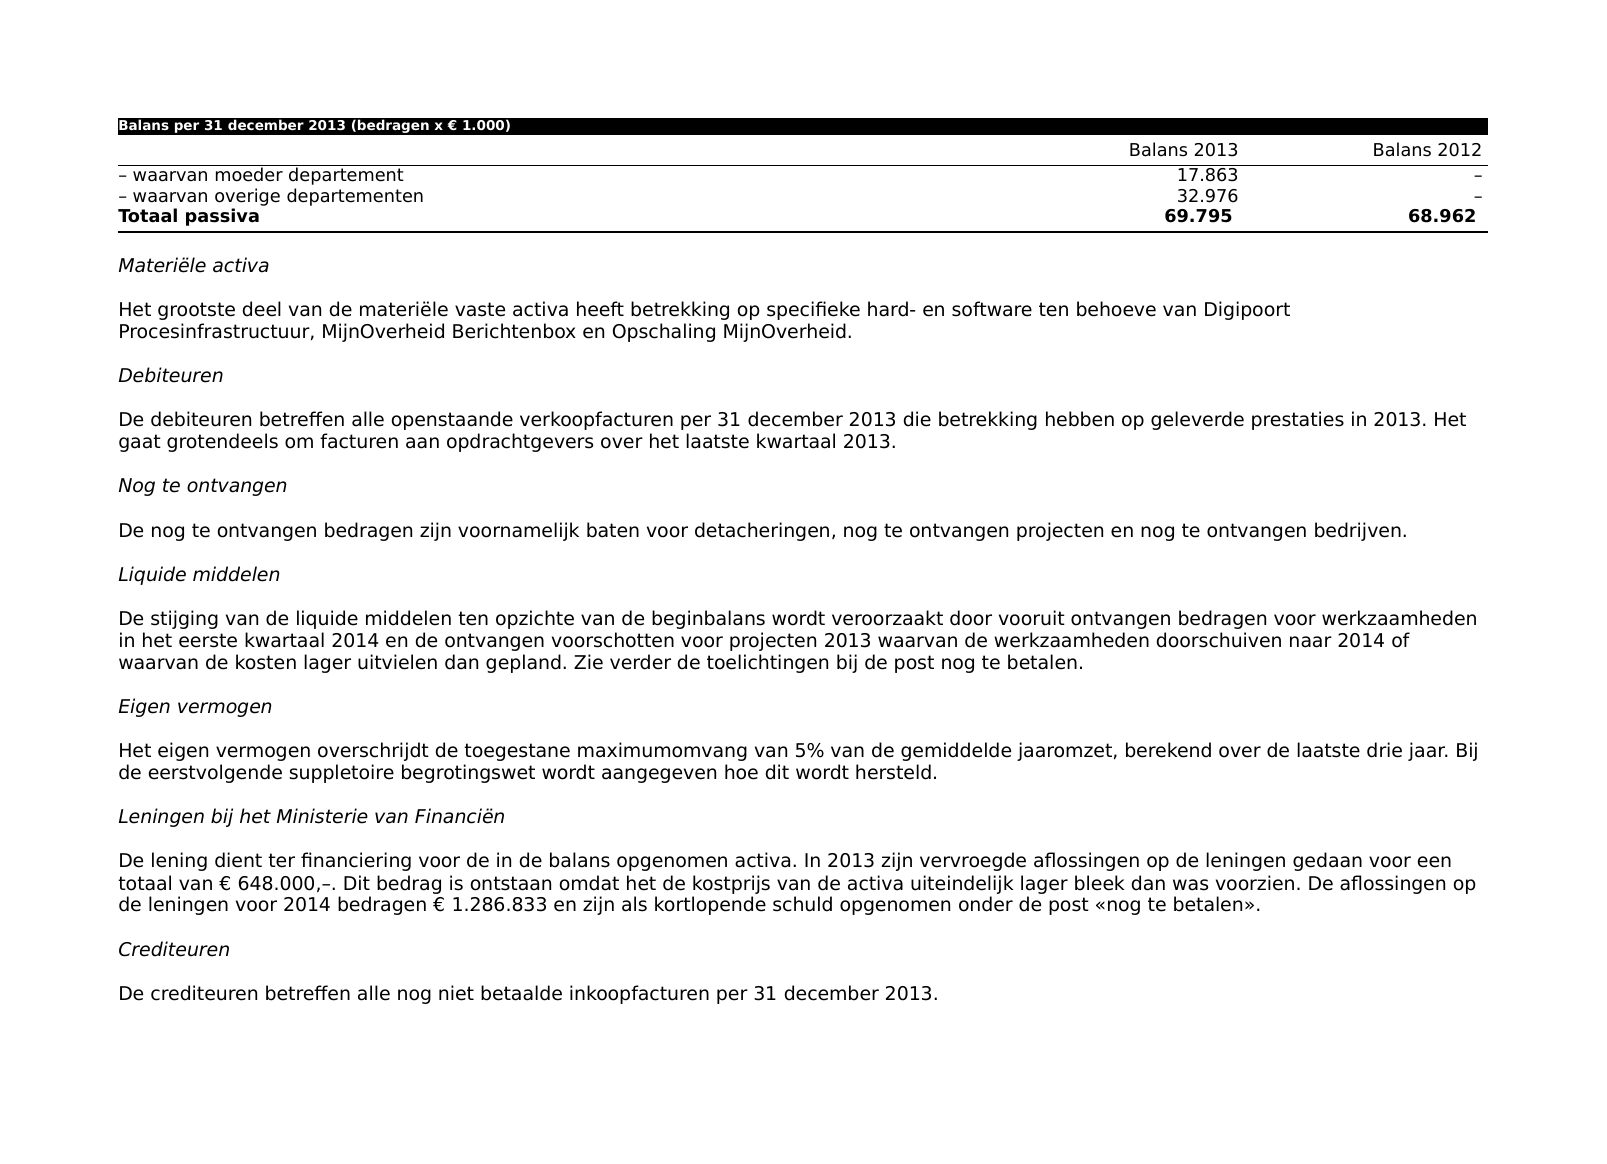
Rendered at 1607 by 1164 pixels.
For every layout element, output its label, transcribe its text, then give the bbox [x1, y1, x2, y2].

table_cell 68.962 [1245, 206, 1488, 231]
table_cell – [1245, 166, 1488, 186]
subtitle Crediteuren [118, 938, 1488, 961]
text Het eigen vermogen overschrijdt de toegestane maximumomvang van 5% van de gemiddelde jaaromzet, berekend over de laatste drie jaar. Bij de eerstvolgende suppletoire begrotingswet wordt aangegeven hoe dit wordt hersteld. [118, 740, 1488, 784]
text De crediteuren betreffen alle nog niet betaalde inkoopfacturen per 31 december 2013. [118, 983, 1488, 1005]
table_cell – waarvan overige departementen [118, 186, 1001, 206]
text De nog te ontvangen bedragen zijn voornamelijk baten voor detacheringen, nog te ontvangen projecten en nog te ontvangen bedrijven. [118, 519, 1488, 541]
table_cell – [1245, 186, 1488, 206]
table_cell Balans 2012 [1245, 135, 1488, 165]
table_cell 32.976 [1001, 186, 1244, 206]
table_cell – waarvan moeder departement [118, 166, 1001, 186]
text De lening dient ter financiering voor de in de balans opgenomen activa. In 2013 zijn vervroegde aflossingen op de leningen gedaan voor een totaal van € 648.000,–. Dit bedrag is ontstaan omdat het de kostprijs van de activa uiteindelijk lager bleek dan was voorzien. De aflossingen op de leningen voor 2014 bedragen € 1.286.833 en zijn als kortlopende schuld opgenomen onder de post «nog te betalen». [118, 850, 1488, 916]
subtitle Materiële activa [118, 255, 1488, 277]
subtitle Liquide middelen [118, 564, 1488, 586]
subtitle Leningen bij het Ministerie van Financiën [118, 806, 1488, 828]
text De debiteuren betreffen alle openstaande verkoopfacturen per 31 december 2013 die betrekking hebben op geleverde prestaties in 2013. Het gaat grotendeels om facturen aan opdrachtgevers over het laatste kwartaal 2013. [118, 409, 1488, 453]
table_cell Balans 2013 [1001, 135, 1244, 165]
table_cell [118, 135, 1001, 165]
text Het grootste deel van de materiële vaste activa heeft betrekking op specifieke hard- en software ten behoeve van Digipoort Procesinfrastructuur, MijnOverheid Berichtenbox en Opschaling MijnOverheid. [118, 299, 1488, 343]
text De stijging van de liquide middelen ten opzichte van de beginbalans wordt veroorzaakt door vooruit ontvangen bedragen voor werkzaamheden in het eerste kwartaal 2014 en de ontvangen voorschotten voor projecten 2013 waarvan de werkzaamheden doorschuiven naar 2014 of waarvan de kosten lager uitvielen dan gepland. Zie verder de toelichtingen bij de post nog te betalen. [118, 608, 1488, 674]
subtitle Debiteuren [118, 365, 1488, 387]
table_cell 17.863 [1001, 166, 1244, 186]
table_cell Totaal passiva [118, 206, 1001, 231]
table_cell 69.795 [1001, 206, 1244, 231]
subtitle Nog te ontvangen [118, 475, 1488, 497]
table_header Balans per 31 december 2013 (bedragen x € 1.000) [118, 118, 1488, 134]
subtitle Eigen vermogen [118, 696, 1488, 718]
